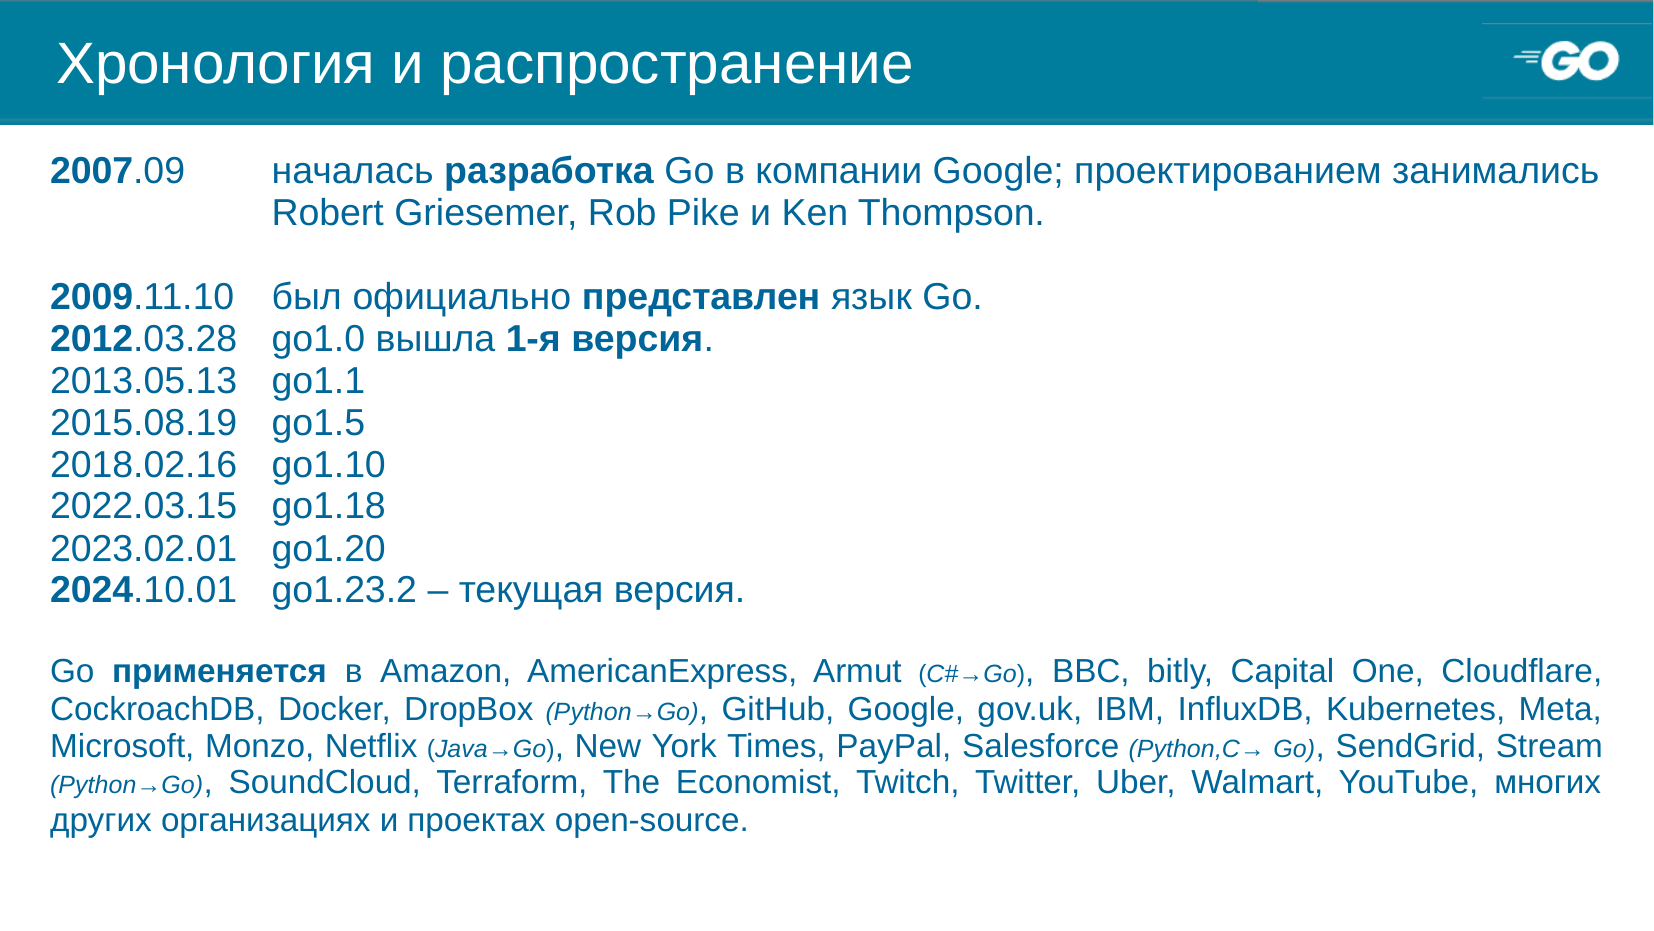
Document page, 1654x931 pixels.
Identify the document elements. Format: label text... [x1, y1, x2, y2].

text_box 2007.09 началась разработка Go в компании Google; проектированием занимались Robert Griesemer, Rob Pike и Ken Thompson. 2009.11.10 был официально представлен язык Go. 2012.03.28 go1.0 вышла 1-я версия. 2013.05.13 go1.1 2015.08.19 go1.5 2018.02.16 go1.10 2022.03.15 go1.18 2023.02.01 go1.20 2024.10.01 go1.23.2 – текущая версия. Go применяется в Amazon, AmericanExpress, Armut (C#→Go), BBC, bitly, Capital One, Cloudflare, CockroachDB, Docker, DropBox (Python→Go), GitHub, Google, gov.uk, IBM, InfluxDB, Kubernetes, Meta, Microsoft, Monzo, Netflix (Java→Go), New York Times, PayPal, Salesforce (Python,C→ Go), SendGrid, Stream (Python→Go), SoundCloud, Terraform, The Economist, Twitch, Twitter, Uber, Walmart, YouTube, многих других организациях и проектах open-source. [35, 141, 1619, 898]
text_box Хронология и распространение [41, 23, 1495, 104]
picture [1542, 41, 1619, 81]
